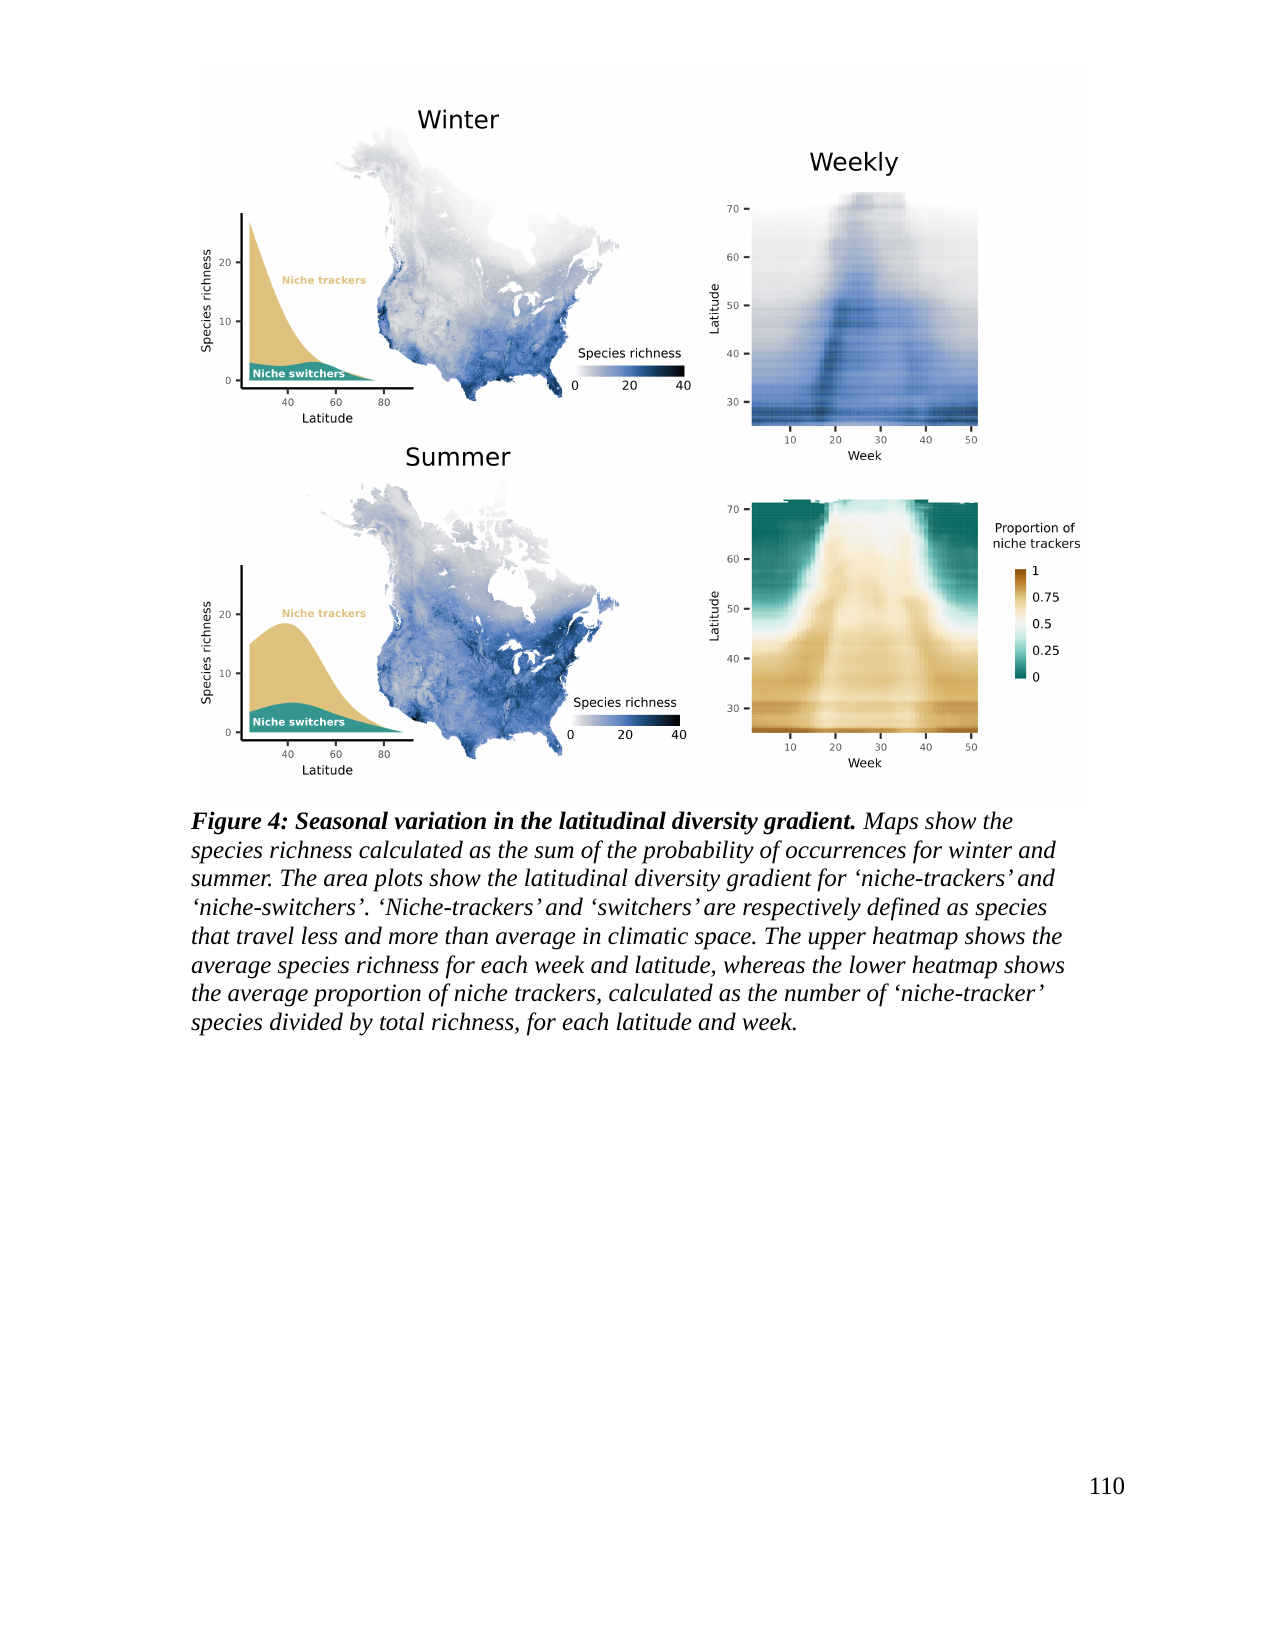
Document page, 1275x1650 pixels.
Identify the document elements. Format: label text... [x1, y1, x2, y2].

text Figure 4: Seasonal variation in the latitudinal diversity gradient. Maps show the species richness calculated as the sum of the probability of occurrences for winter and summer. The area plots show the latitudinal diversity gradient for ‘niche-trackers’ and ‘niche-switchers’. ‘Niche-trackers’ and ‘switchers’ are respectively defined as species that travel less and more than average in climatic space. The upper heatmap shows the average species richness for each week and latitude, whereas the lower heatmap shows the average proportion of niche trackers, calculated as the number of ‘niche-tracker’ species divided by total richness, for each latitude and week. [191, 806, 1084, 1036]
picture [190, 64, 1085, 806]
